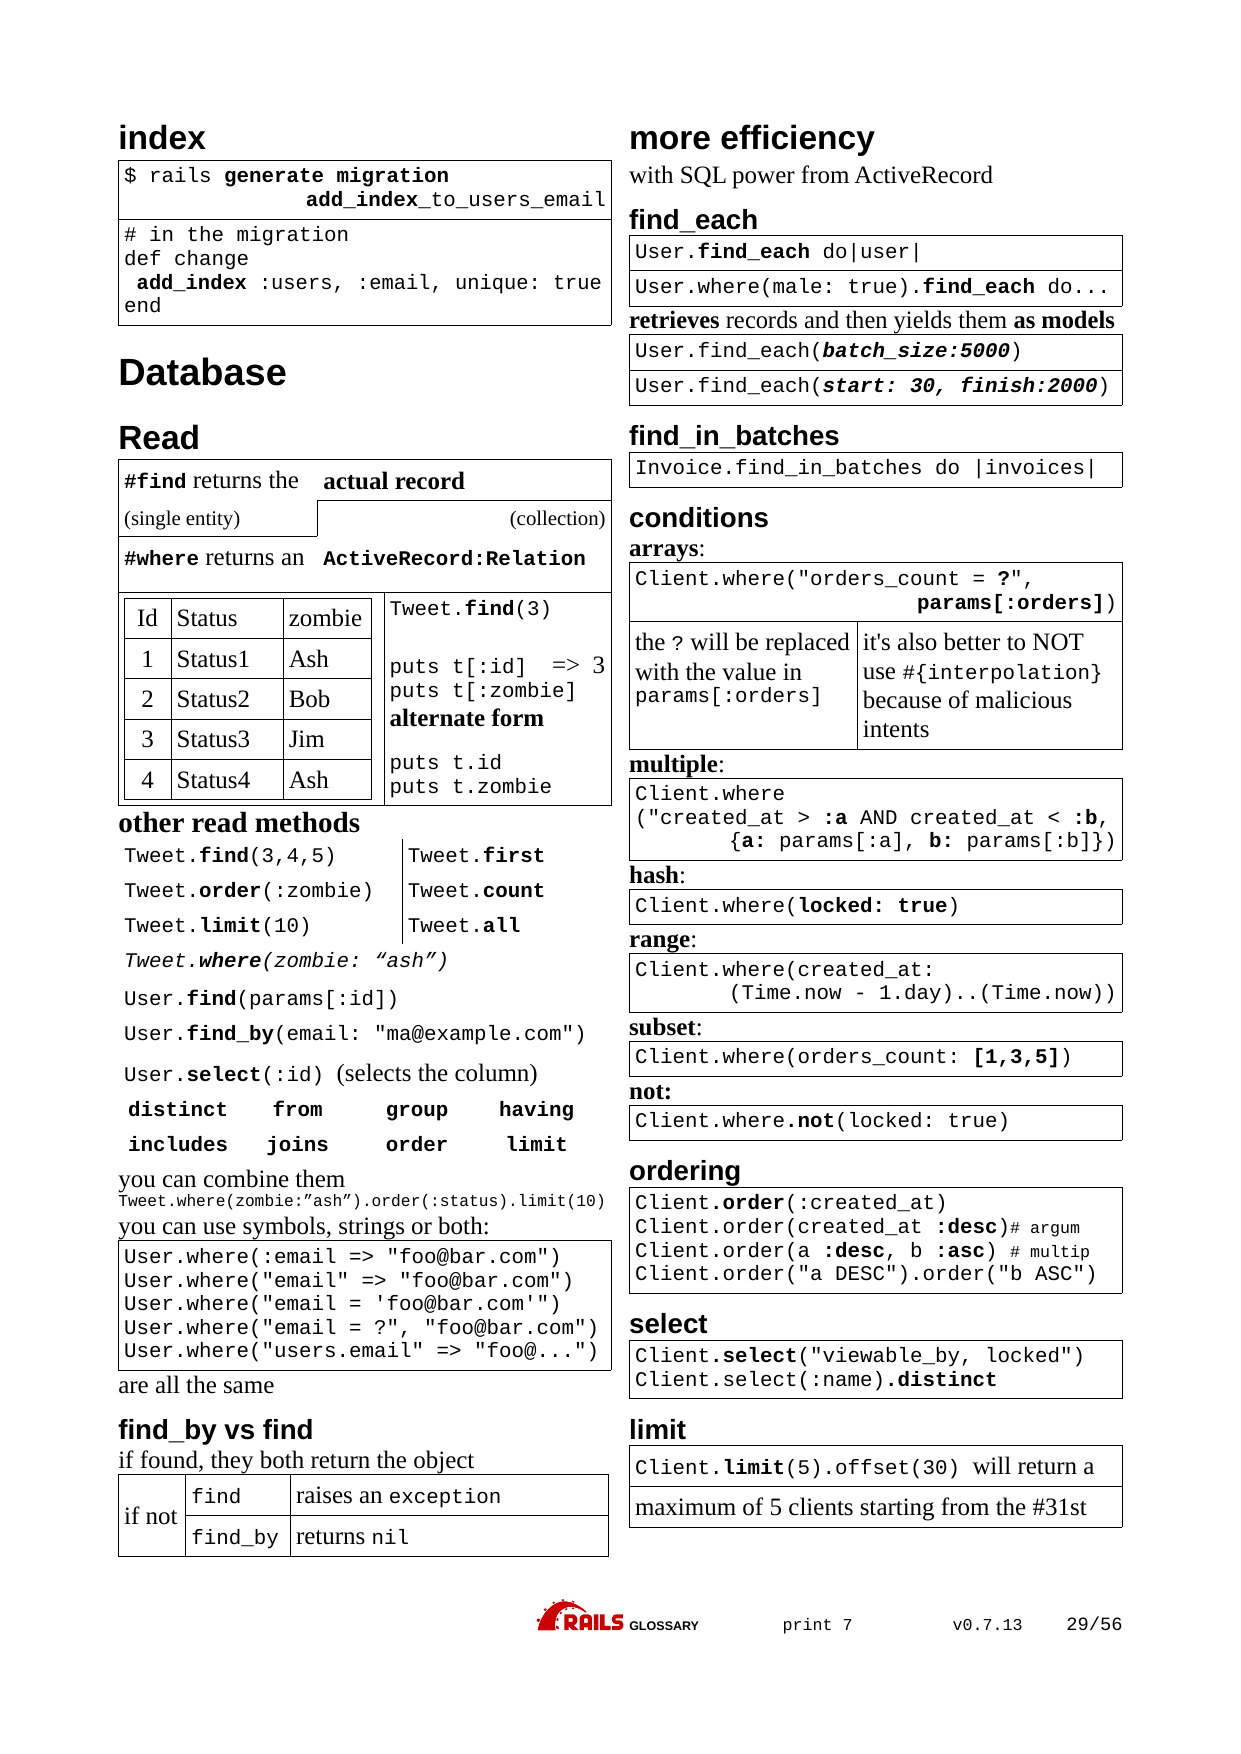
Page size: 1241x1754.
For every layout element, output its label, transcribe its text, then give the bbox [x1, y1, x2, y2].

table_cell maximum of 5 clients starting from the #31st [630, 1487, 1122, 1527]
subtitle ordering [629, 1155, 1122, 1187]
table_cell it's also better to NOT use #{interpolation} because of malicious intents [858, 622, 1122, 748]
table_header Tweet.find(3) puts t[:id] => 3 puts t[:zombie] alternate form puts t.id puts t.zombie [385, 593, 611, 805]
text you can use symbols, strings or both: [118, 1211, 611, 1240]
table_cell #where returns an [119, 537, 317, 592]
text not: [629, 1077, 1122, 1104]
text hash: [629, 861, 1122, 889]
text subset: [629, 1013, 1122, 1041]
table_cell User.select(:id) (selects the column) [118, 1053, 596, 1093]
table_cell (collection) [318, 501, 611, 536]
table_cell Bob [284, 679, 371, 719]
table_header Client.where(locked: true) [630, 890, 1122, 924]
table_header Client.where(orders_count: [1,3,5]) [630, 1042, 1122, 1076]
table_cell User.find_each(start: 30, finish:2000) [630, 371, 1122, 405]
table_cell 1 [125, 639, 171, 678]
table_header Client.order(:created_at) Client.order(created_at :desc)# argum Client.order(a :desc, b :asc) # multip Client.order("a DESC").order("b ASC") [630, 1188, 1122, 1293]
table_cell joins [238, 1129, 357, 1164]
subtitle conditions [629, 502, 1122, 533]
table_cell # in the migration def change add_index :users, :email, unique: true end [119, 220, 611, 325]
table_cell order [357, 1129, 477, 1164]
text with SQL power from ActiveRecord [629, 160, 1122, 188]
table_header #find returns the [119, 460, 317, 500]
subtitle more efficiency [629, 118, 1122, 157]
table_cell Ash [284, 760, 371, 799]
text range: [629, 925, 1122, 953]
table_header Client.where(created_at: (Time.now - 1.day)..(Time.now)) [630, 954, 1122, 1012]
table_cell 3 [125, 720, 171, 759]
text are all the same [118, 1371, 611, 1399]
table_cell Tweet.limit(10) [118, 909, 402, 944]
subtitle Read [118, 418, 611, 456]
table_header User.where(:email => "foo@bar.com") User.where("email" => "foo@bar.com") User.where("email = 'foo@bar.com'") User.where("email = ?", "foo@bar.com") User.where("users.email" => "foo@...") [119, 1241, 611, 1370]
table_cell Tweet.all [403, 909, 596, 944]
table_cell 4 [125, 760, 171, 799]
table_header Client.limit(5).offset(30) will return a [630, 1446, 1122, 1486]
table_cell having [477, 1094, 596, 1129]
table_header User.find_each(batch_size:5000) [630, 335, 1122, 369]
table_cell Tweet.where(zombie: “ash”) [118, 944, 596, 982]
table_header find [186, 1475, 290, 1515]
subtitle find_each [629, 203, 1122, 235]
table_header Invoice.find_in_batches do |invoices| [630, 453, 1122, 487]
table_cell group [357, 1094, 477, 1129]
table_cell Status3 [172, 720, 283, 759]
table_header zombie [284, 599, 371, 638]
table_cell Tweet.count [403, 874, 596, 909]
table_cell User.find_by(email: "ma@example.com") [118, 1018, 596, 1052]
table_cell from [238, 1094, 357, 1129]
text if found, they both return the object [118, 1445, 611, 1474]
text multiple: [629, 750, 1122, 777]
text arrays: [629, 533, 1122, 562]
table_cell find_by [186, 1516, 290, 1556]
table_cell (single entity) [119, 500, 317, 536]
table_header Status [172, 599, 283, 638]
table_header [119, 593, 384, 805]
table_cell Jim [284, 720, 371, 759]
table_cell Tweet.order(:zombie) [118, 874, 402, 909]
text other read methods [118, 806, 611, 839]
subtitle Database [118, 350, 611, 393]
text you can combine them [118, 1164, 611, 1192]
table_cell Status2 [172, 679, 283, 719]
table_header if not [119, 1475, 185, 1556]
text retrieves records and then yields them as models [629, 307, 1122, 334]
subtitle select [629, 1308, 1122, 1339]
table_cell Status1 [172, 639, 283, 678]
table_cell returns nil [291, 1516, 608, 1556]
table_header Tweet.find(3,4,5) [118, 839, 402, 874]
table_cell includes [118, 1129, 238, 1164]
table_header Client.where.not(locked: true) [630, 1106, 1122, 1140]
table_cell distinct [118, 1094, 238, 1129]
subtitle find_by vs find [118, 1413, 611, 1445]
table_cell Status4 [172, 760, 283, 799]
table_cell the ? will be replaced with the value in params[:orders] [630, 622, 857, 748]
table_cell Ash [284, 639, 371, 678]
table_cell ActiveRecord:Relation [317, 536, 611, 592]
table_header raises an exception [291, 1475, 608, 1515]
table_cell limit [477, 1129, 596, 1164]
table_header User.find_each do|user| [630, 236, 1122, 270]
text Tweet.where(zombie:”ash”).order(:status).limit(10) [118, 1192, 611, 1211]
subtitle limit [629, 1413, 1122, 1445]
table_cell User.find(params[:id]) [118, 982, 596, 1017]
table_header Tweet.first [403, 839, 596, 874]
table_header $ rails generate migration add_index_to_users_email [119, 161, 611, 218]
table_header Client.select("viewable_by, locked") Client.select(:name).distinct [630, 1341, 1122, 1398]
subtitle find_in_batches [629, 420, 1122, 452]
subtitle index [118, 118, 611, 157]
table_header Client.where("orders_count = ?", params[:orders]) [630, 563, 1122, 621]
table_cell 2 [125, 679, 171, 719]
table_header Id [125, 599, 171, 638]
table_header Client.where ("created_at > :a AND created_at < :b, {a: params[:a], b: params[:b]}) [630, 779, 1122, 860]
table_header actual record [317, 460, 611, 500]
table_cell User.where(male: true).find_each do... [630, 271, 1122, 306]
